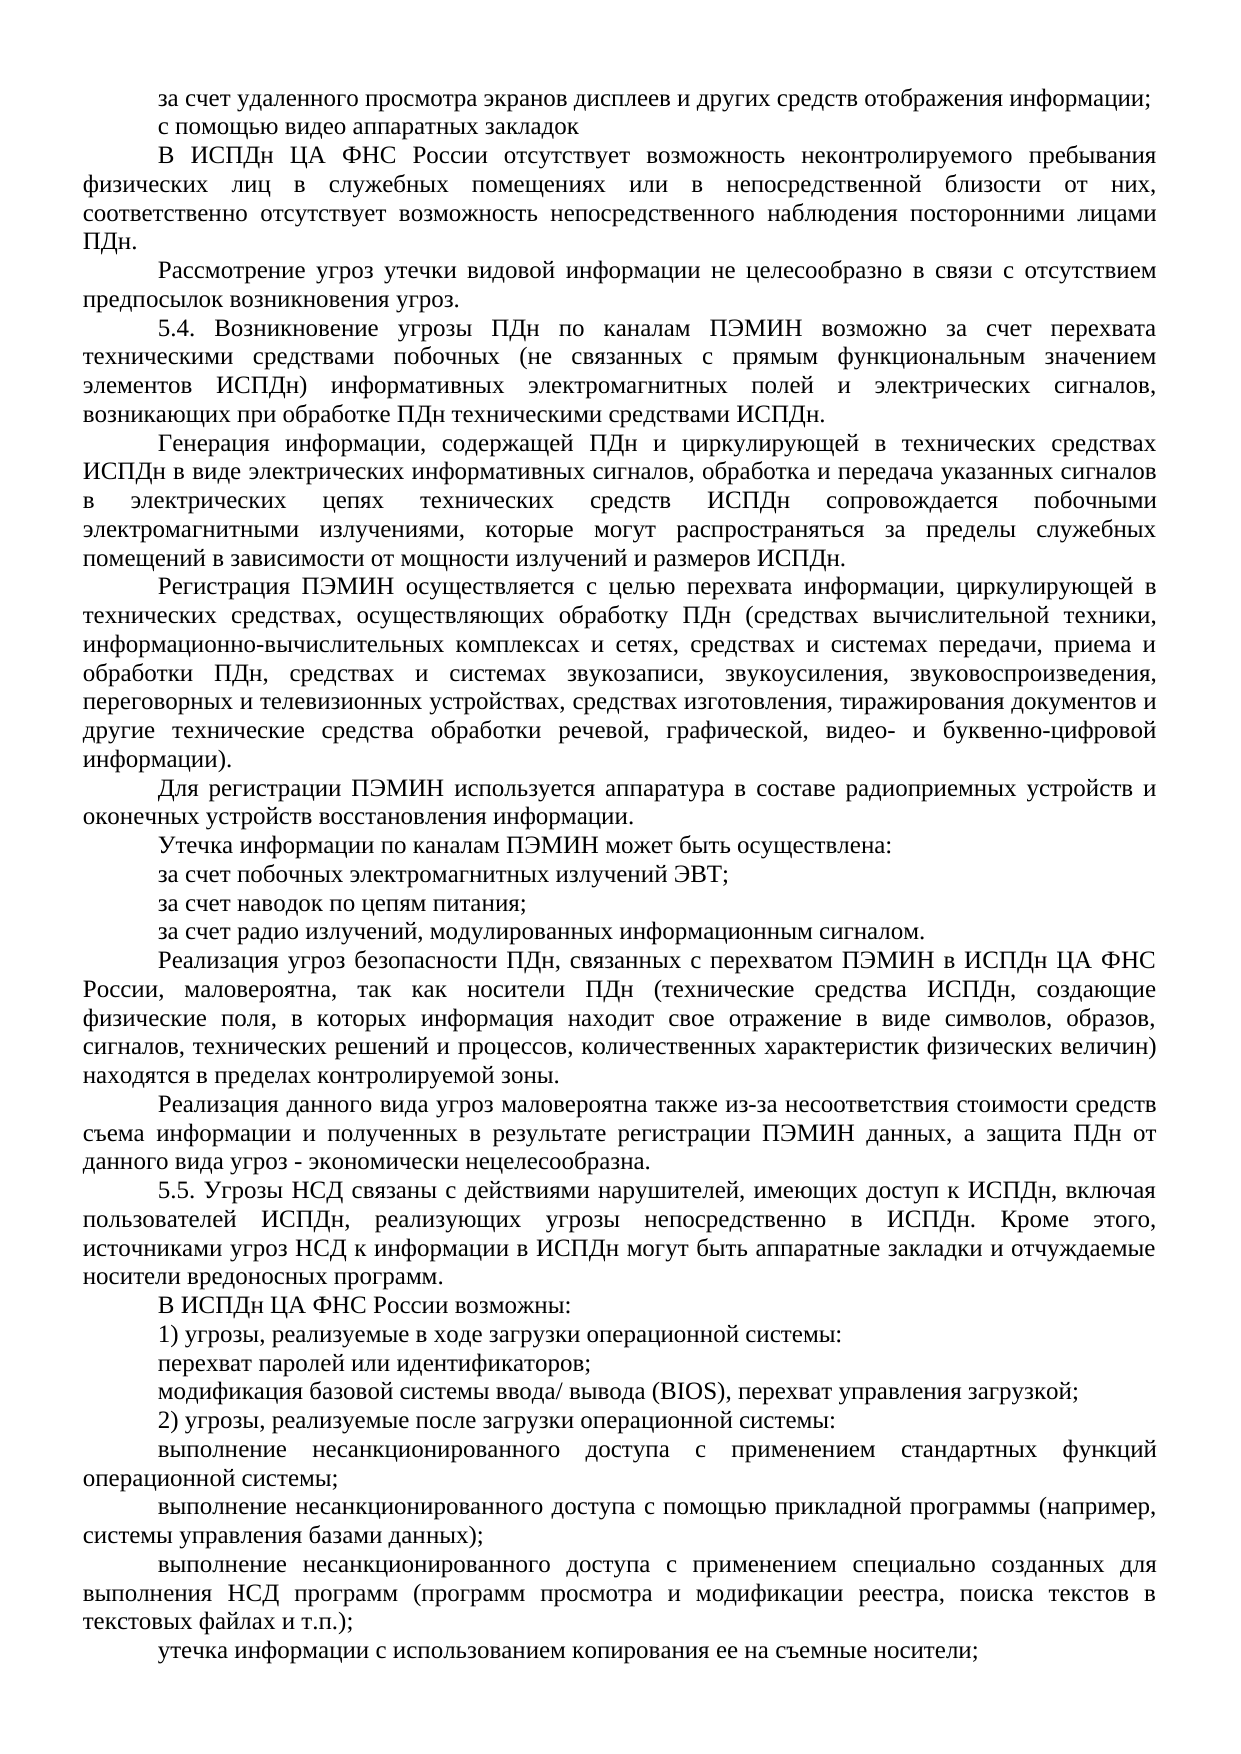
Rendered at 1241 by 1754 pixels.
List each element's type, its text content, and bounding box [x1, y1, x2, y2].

text выполнение несанкционированного доступа с применением специально созданных для выполнения НСД программ (программ просмотра и модификации реестра, поиска текстов в текстовых файлах и т.п.); [83, 1549, 1157, 1635]
text 5.5. Угрозы НСД связаны с действиями нарушителей, имеющих доступ к ИСПДн, включая пользователей ИСПДн, реализующих угрозы непосредственно в ИСПДн. Кроме этого, источниками угроз НСД к информации в ИСПДн могут быть аппаратные закладки и отчуждаемые носители вредоносных программ. [83, 1175, 1157, 1290]
text выполнение несанкционированного доступа с применением стандартных функций операционной системы; [83, 1434, 1157, 1491]
text за счет наводок по цепям питания; [83, 888, 1157, 916]
text В ИСПДн ЦА ФНС России возможны: [83, 1290, 1157, 1319]
text Для регистрации ПЭМИН используется аппаратура в составе радиоприемных устройств и оконечных устройств восстановления информации. [83, 773, 1157, 830]
text 2) угрозы, реализуемые после загрузки операционной системы: [83, 1405, 1157, 1434]
text Генерация информации, содержащей ПДн и циркулирующей в технических средствах ИСПДн в виде электрических информативных сигналов, обработка и передача указанных сигналов в электрических цепях технических средств ИСПДн сопровождается побочными электромагнитными излучениями, которые могут распространяться за пределы служебных помещений в зависимости от мощности излучений и размеров ИСПДн. [83, 428, 1157, 571]
text модификация базовой системы ввода/ вывода (BIOS), перехват управления загрузкой; [83, 1376, 1157, 1405]
text Реализация угроз безопасности ПДн, связанных с перехватом ПЭМИН в ИСПДн ЦА ФНС России, маловероятна, так как носители ПДн (технические средства ИСПДн, создающие физические поля, в которых информация находит свое отражение в виде символов, образов, сигналов, технических решений и процессов, количественных характеристик физических величин) находятся в пределах контролируемой зоны. [83, 945, 1157, 1089]
text В ИСПДн ЦА ФНС России отсутствует возможность неконтролируемого пребывания физических лиц в служебных помещениях или в непосредственной близости от них, соответственно отсутствует возможность непосредственного наблюдения посторонними лицами ПДн. [83, 140, 1157, 255]
text Реализация данного вида угроз маловероятна также из-за несоответствия стоимости средств съема информации и полученных в результате регистрации ПЭМИН данных, а защита ПДн от данного вида угроз - экономически нецелесообразна. [83, 1089, 1157, 1175]
text утечка информации с использованием копирования ее на съемные носители; [83, 1635, 1157, 1664]
text 1) угрозы, реализуемые в ходе загрузки операционной системы: [83, 1319, 1157, 1348]
text за счет удаленного просмотра экранов дисплеев и других средств отображения информации; [83, 83, 1157, 111]
text за счет побочных электромагнитных излучений ЭВТ; [83, 859, 1157, 888]
text за счет радио излучений, модулированных информационным сигналом. [83, 916, 1157, 945]
text с помощью видео аппаратных закладок [83, 111, 1157, 140]
text перехват паролей или идентификаторов; [83, 1348, 1157, 1376]
text Регистрация ПЭМИН осуществляется с целью перехвата информации, циркулирующей в технических средствах, осуществляющих обработку ПДн (средствах вычислительной техники, информационно-вычислительных комплексах и сетях, средствах и системах передачи, приема и обработки ПДн, средствах и системах звукозаписи, звукоусиления, звуковоспроизведения, переговорных и телевизионных устройствах, средствах изготовления, тиражирования документов и другие технические средства обработки речевой, графической, видео- и буквенно-цифровой информации). [83, 571, 1157, 773]
text Рассмотрение угроз утечки видовой информации не целесообразно в связи с отсутствием предпосылок возникновения угроз. [83, 255, 1157, 313]
text Утечка информации по каналам ПЭМИН может быть осуществлена: [83, 830, 1157, 859]
text 5.4. Возникновение угрозы ПДн по каналам ПЭМИН возможно за счет перехвата техническими средствами побочных (не связанных с прямым функциональным значением элементов ИСПДн) информативных электромагнитных полей и электрических сигналов, возникающих при обработке ПДн техническими средствами ИСПДн. [83, 313, 1157, 428]
text выполнение несанкционированного доступа с помощью прикладной программы (например, системы управления базами данных); [83, 1491, 1157, 1549]
